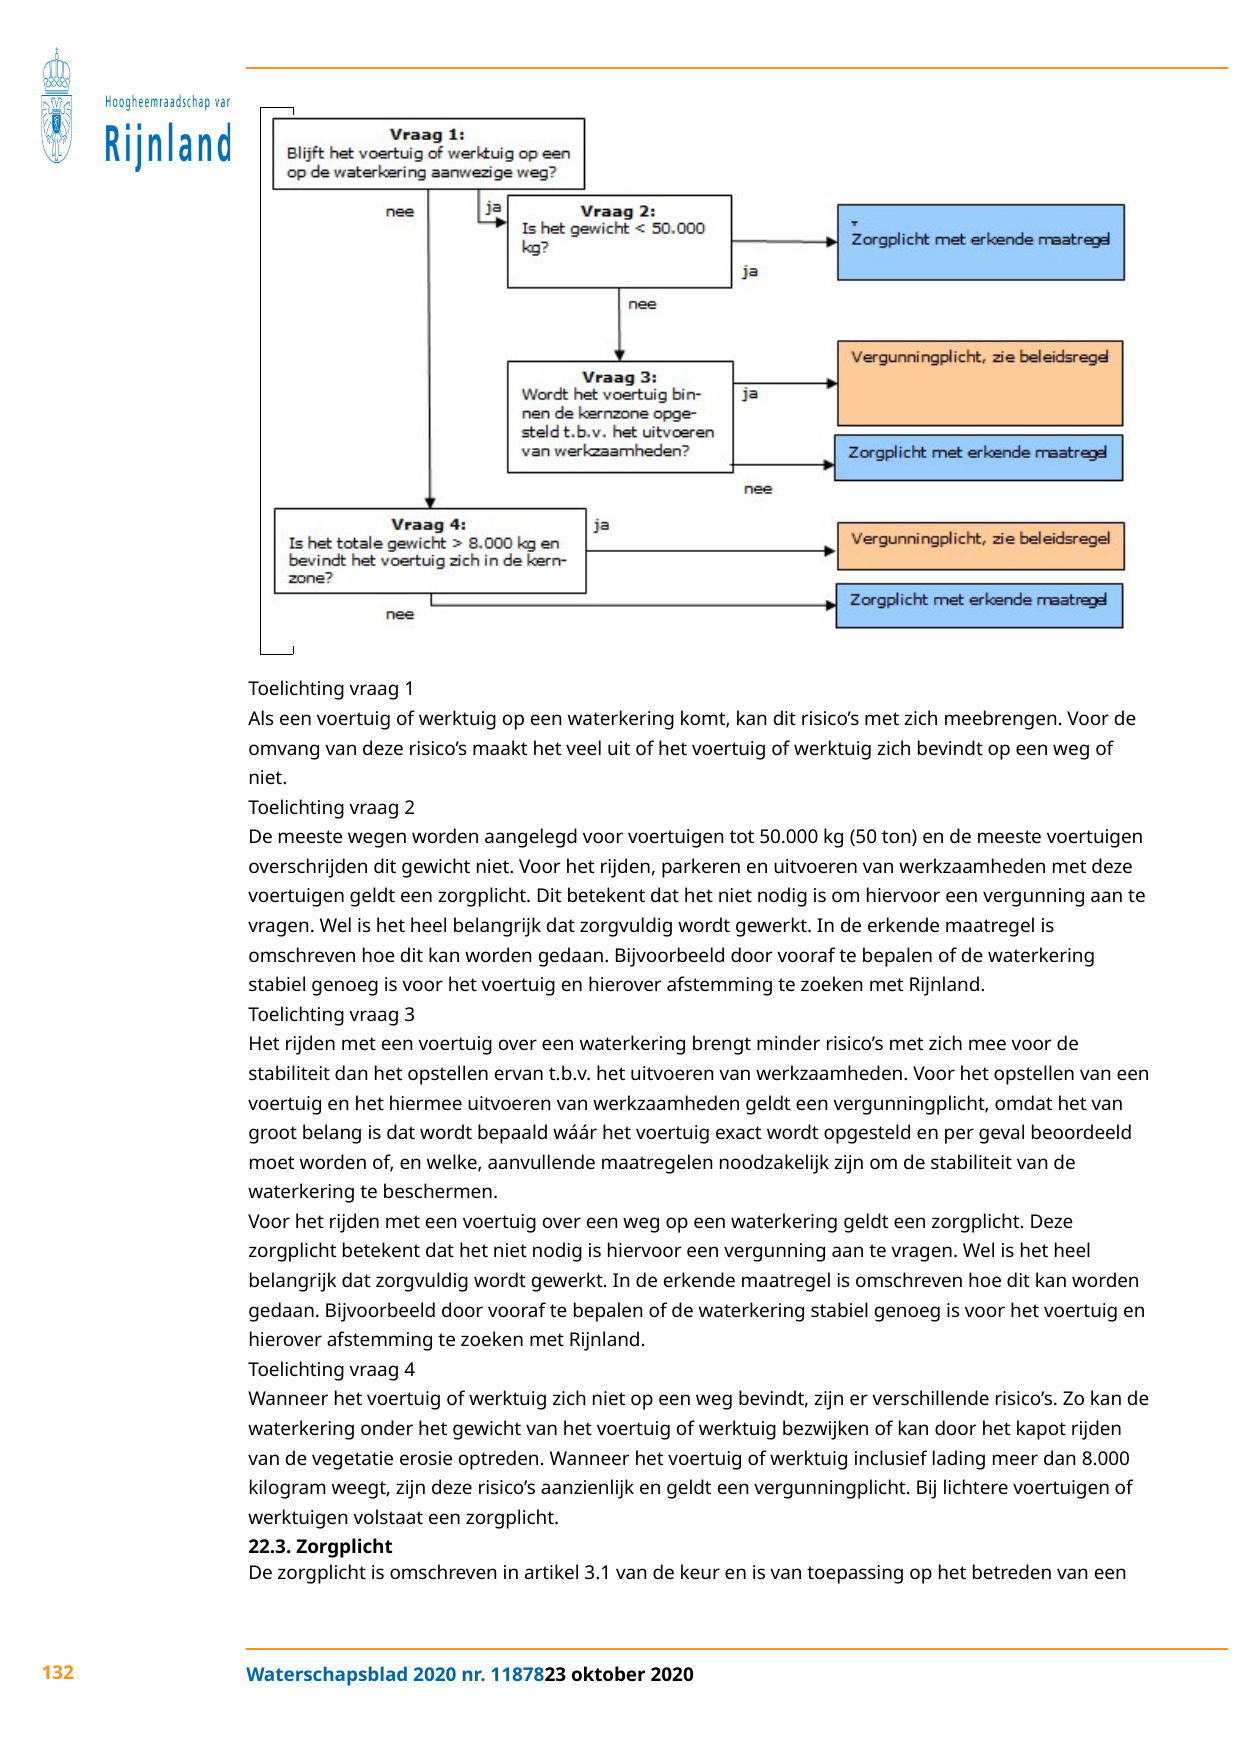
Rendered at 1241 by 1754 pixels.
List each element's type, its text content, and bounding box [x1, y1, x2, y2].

text Wanneer het voertuig of werktuig zich niet op een weg bevindt, zijn er verschillende risico’s. Zo kan de waterkering onder het gewicht van het voertuig of werktuig bezwijken of kan door het kapot rijden van de vegetatie erosie optreden. Wanneer het voertuig of werktuig inclusief lading meer dan 8.000 kilogram weegt, zijn deze risico’s aanzienlijk en geldt een vergunningplicht. Bij lichtere voertuigen of werktuigen volstaat een zorgplicht. [248, 1386, 1152, 1530]
picture [268, 115, 1130, 646]
text Toelichting vraag 3 [248, 1001, 1152, 1027]
text Toelichting vraag 1 [248, 676, 1152, 701]
text De meeste wegen worden aangelegd voor voertuigen tot 50.000 kg (50 ton) en de meeste voertuigen overschrijden dit gewicht niet. Voor het rijden, parkeren en uitvoeren van werkzaamheden met deze voertuigen geldt een zorgplicht. Dit betekent dat het niet nodig is om hiervoor een vergunning aan te vragen. Wel is het heel belangrijk dat zorgvuldig wordt gewerkt. In de erkende maatregel is omschreven hoe dit kan worden gedaan. Bijvoorbeeld door vooraf te bepalen of de waterkering stabiel genoeg is voor het voertuig en hierover afstemming te zoeken met Rijnland. [248, 823, 1152, 997]
text De zorgplicht is omschreven in artikel 3.1 van de keur en is van toepassing op het betreden van een [248, 1559, 1152, 1585]
text Als een voertuig of werktuig op een waterkering komt, kan dit risico’s met zich meebrengen. Voor de omvang van deze risico’s maakt het veel uit of het voertuig of werktuig zich bevindt op een weg of niet. [248, 705, 1152, 790]
picture [41, 47, 231, 172]
text 22.3. Zorgplicht [248, 1533, 1152, 1559]
text Voor het rijden met een voertuig over een weg op een waterkering geldt een zorgplicht. Deze zorgplicht betekent dat het niet nodig is hiervoor een vergunning aan te vragen. Wel is het heel belangrijk dat zorgvuldig wordt gewerkt. In de erkende maatregel is omschreven hoe dit kan worden gedaan. Bijvoorbeeld door vooraf te bepalen of de waterkering stabiel genoeg is voor het voertuig en hierover afstemming te zoeken met Rijnland. [248, 1208, 1152, 1352]
text Het rijden met een voertuig over een waterkering brengt minder risico’s met zich mee voor de stabiliteit dan het opstellen ervan t.b.v. het uitvoeren van werkzaamheden. Voor het opstellen van een voertuig en het hiermee uitvoeren van werkzaamheden geldt een vergunningplicht, omdat het van groot belang is dat wordt bepaald wáár het voertuig exact wordt opgesteld en per geval beoordeeld moet worden of, en welke, aanvullende maatregelen noodzakelijk zijn om de stabiliteit van de waterkering te beschermen. [248, 1031, 1152, 1204]
text Toelichting vraag 4 [248, 1356, 1152, 1382]
text Toelichting vraag 2 [248, 794, 1152, 820]
